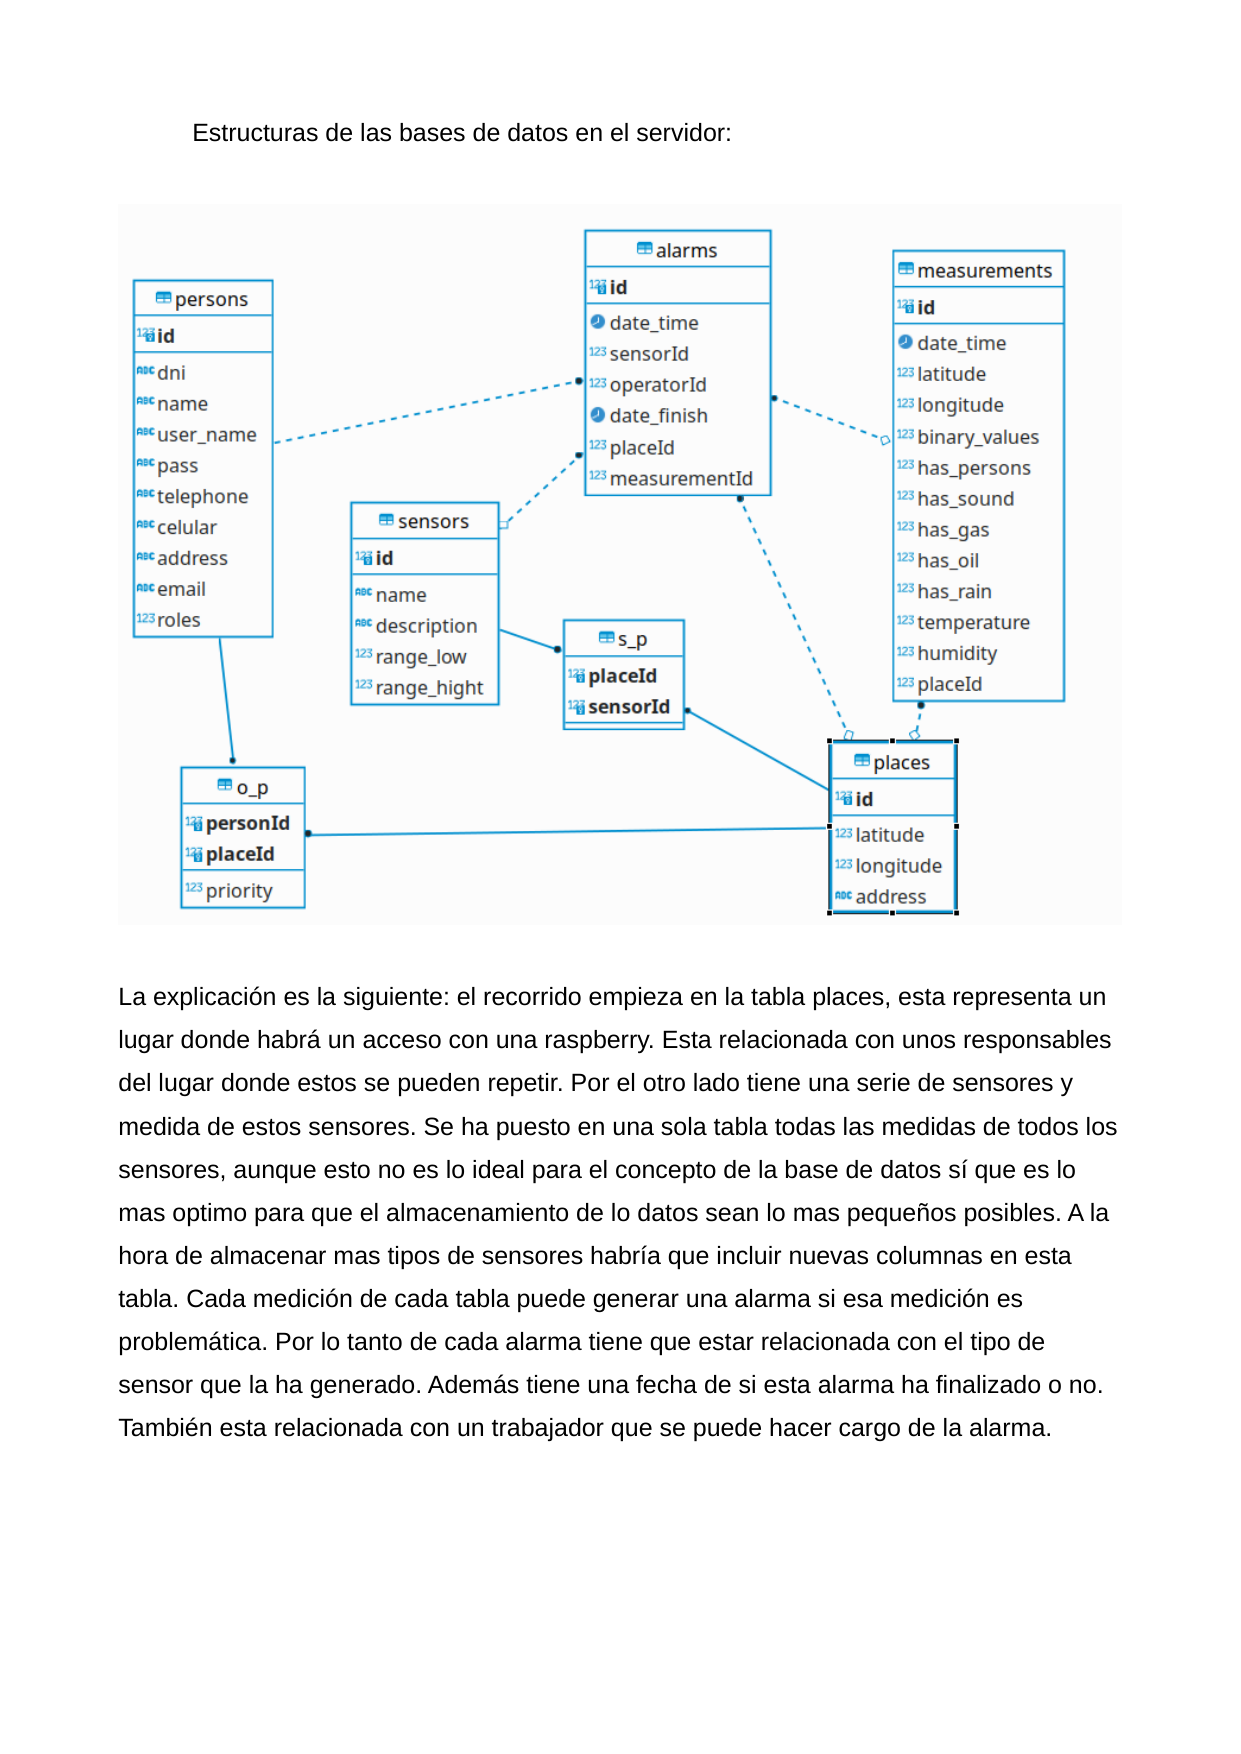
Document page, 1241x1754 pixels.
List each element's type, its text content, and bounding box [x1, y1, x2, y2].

picture [118, 204, 1123, 925]
text Estructuras de las bases de datos en el servidor: [118, 118, 1122, 147]
text La explicación es la siguiente: el recorrido empieza en la tabla places, esta representa un lugar donde habrá un acceso con una raspberry. Esta relacionada con unos responsables del lugar donde estos se pueden repetir. Por el otro lado tiene una serie de sensores y medida de estos sensores. Se ha puesto en una sola tabla todas las medidas de todos los sensores, aunque esto no es lo ideal para el concepto de la base de datos sí que es lo mas optimo para que el almacenamiento de lo datos sean lo mas pequeños posibles. A la hora de almacenar mas tipos de sensores habría que incluir nuevas columnas en esta tabla. Cada medición de cada tabla puede generar una alarma si esa medición es problemática. Por lo tanto de cada alarma tiene que estar relacionada con el tipo de sensor que la ha generado. Además tiene una fecha de si esta alarma ha finalizado o no. También esta relacionada con un trabajador que se puede hacer cargo de la alarma. [118, 982, 1122, 1442]
